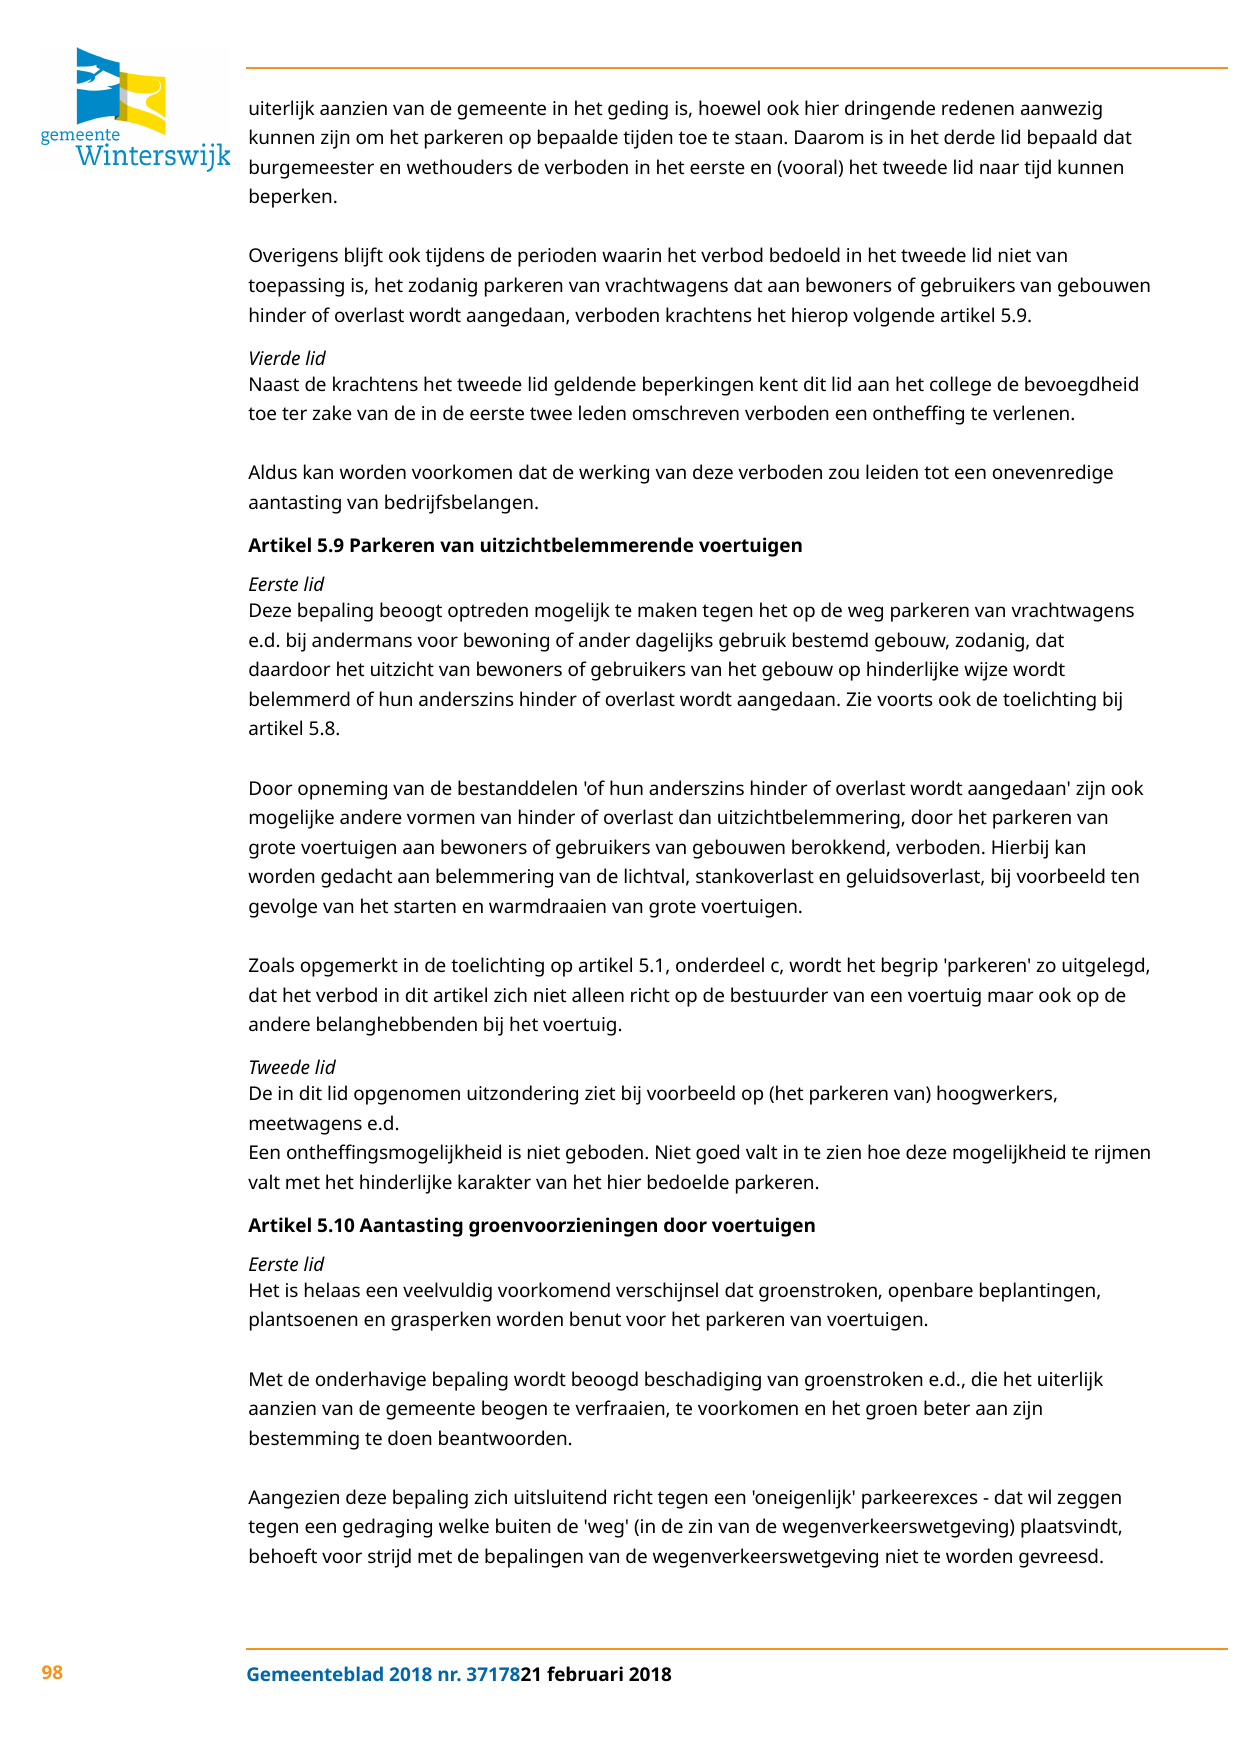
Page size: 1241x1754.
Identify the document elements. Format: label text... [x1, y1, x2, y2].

text Door opneming van de bestanddelen 'of hun anderszins hinder of overlast wordt aangedaan' zijn ook mogelijke andere vormen van hinder of overlast dan uitzichtbelemmering, door het parkeren van grote voertuigen aan bewoners of gebruikers van gebouwen berokkend, verboden. Hierbij kan worden gedacht aan belemmering van de lichtval, stankoverlast en geluidsoverlast, bij voorbeeld ten gevolge van het starten en warmdraaien van grote voertuigen. [248, 775, 1152, 919]
picture [41, 47, 231, 172]
text Overigens blijft ook tijdens de perioden waarin het verbod bedoeld in het tweede lid niet van toepassing is, het zodanig parkeren van vrachtwagens dat aan bewoners of gebruikers van gebouwen hinder of overlast wordt aangedaan, verboden krachtens het hierop volgende artikel 5.9. [248, 243, 1152, 328]
picture [225, 153, 231, 162]
text Artikel 5.9 Parkeren van uitzichtbelemmerende voertuigen [248, 532, 1152, 558]
text De in dit lid opgenomen uitzondering ziet bij voorbeeld op (het parkeren van) hoogwerkers, meetwagens e.d. [248, 1080, 1152, 1136]
text uiterlijk aanzien van de gemeente in het geding is, hoewel ook hier dringende redenen aanwezig kunnen zijn om het parkeren op bepaalde tijden toe te staan. Daarom is in het derde lid bepaald dat burgemeester en wethouders de verboden in het eerste en (vooral) het tweede lid naar tijd kunnen beperken. [248, 95, 1152, 209]
text Eerste lid [248, 1251, 1152, 1277]
text Artikel 5.10 Aantasting groenvoorzieningen door voertuigen [248, 1212, 1152, 1238]
text Het is helaas een veelvuldig voorkomend verschijnsel dat groenstroken, openbare beplantingen, plantsoenen en grasperken worden benut voor het parkeren van voertuigen. [248, 1277, 1152, 1332]
text Naast de krachtens het tweede lid geldende beperkingen kent dit lid aan het college de bevoegdheid toe ter zake van de in de eerste twee leden omschreven verboden een ontheffing te verlenen. [248, 371, 1152, 426]
text Deze bepaling beoogt optreden mogelijk te maken tegen het op de weg parkeren van vrachtwagens e.d. bij andermans voor bewoning of ander dagelijks gebruik bestemd gebouw, zodanig, dat daardoor het uitzicht van bewoners of gebruikers van het gebouw op hinderlijke wijze wordt belemmerd of hun anderszins hinder of overlast wordt aangedaan. Zie voorts ook de toelichting bij artikel 5.8. [248, 597, 1152, 741]
text Zoals opgemerkt in de toelichting op artikel 5.1, onderdeel c, wordt het begrip 'parkeren' zo uitgelegd, dat het verbod in dit artikel zich niet alleen richt op de bestuurder van een voertuig maar ook op de andere belanghebbenden bij het voertuig. [248, 952, 1152, 1037]
text Vierde lid [248, 345, 1152, 371]
text Met de onderhavige bepaling wordt beoogd beschadiging van groenstroken e.d., die het uiterlijk aanzien van de gemeente beogen te verfraaien, te voorkomen en het groen beter aan zijn bestemming te doen beantwoorden. [248, 1366, 1152, 1451]
text Aldus kan worden voorkomen dat de werking van deze verboden zou leiden tot een onevenredige aantasting van bedrijfsbelangen. [248, 459, 1152, 515]
text Tweede lid [248, 1054, 1152, 1080]
text Aangezien deze bepaling zich uitsluitend richt tegen een 'oneigenlijk' parkeerexces - dat wil zeggen tegen een gedraging welke buiten de 'weg' (in de zin van de wegenverkeerswetgeving) plaatsvindt, behoeft voor strijd met de bepalingen van de wegenverkeerswetgeving niet te worden gevreesd. [248, 1484, 1152, 1569]
text Eerste lid [248, 571, 1152, 597]
text Een ontheffingsmogelijkheid is niet geboden. Niet goed valt in te zien hoe deze mogelijkheid te rijmen valt met het hinderlijke karakter van het hier bedoelde parkeren. [248, 1139, 1152, 1195]
